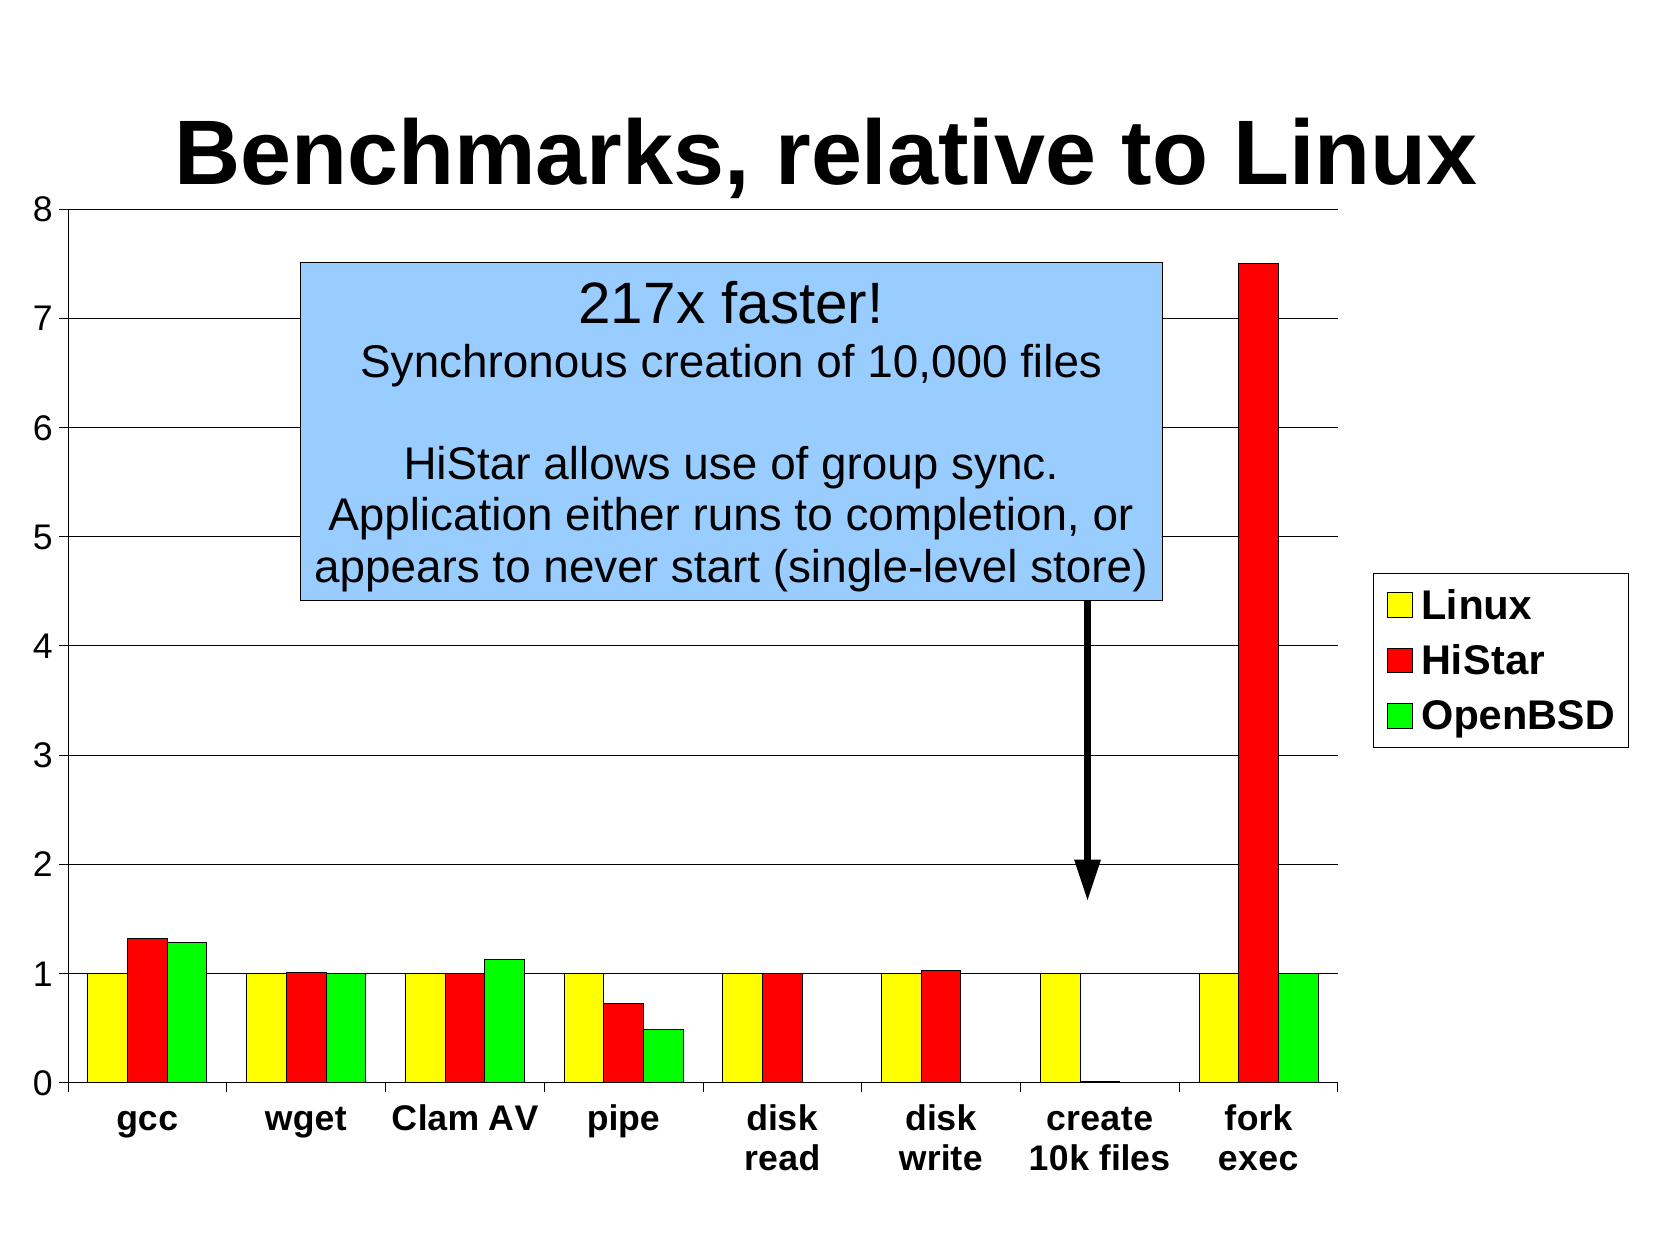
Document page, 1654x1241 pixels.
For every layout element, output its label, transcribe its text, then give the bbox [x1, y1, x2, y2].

title Benchmarks, relative to Linux [82, 49, 1571, 257]
chart [0, 150, 1651, 1201]
text_box 217x faster! Synchronous creation of 10,000 files HiStar allows use of group sync. Application either runs to completion, or appears to never start (single-level store) [300, 262, 1163, 601]
